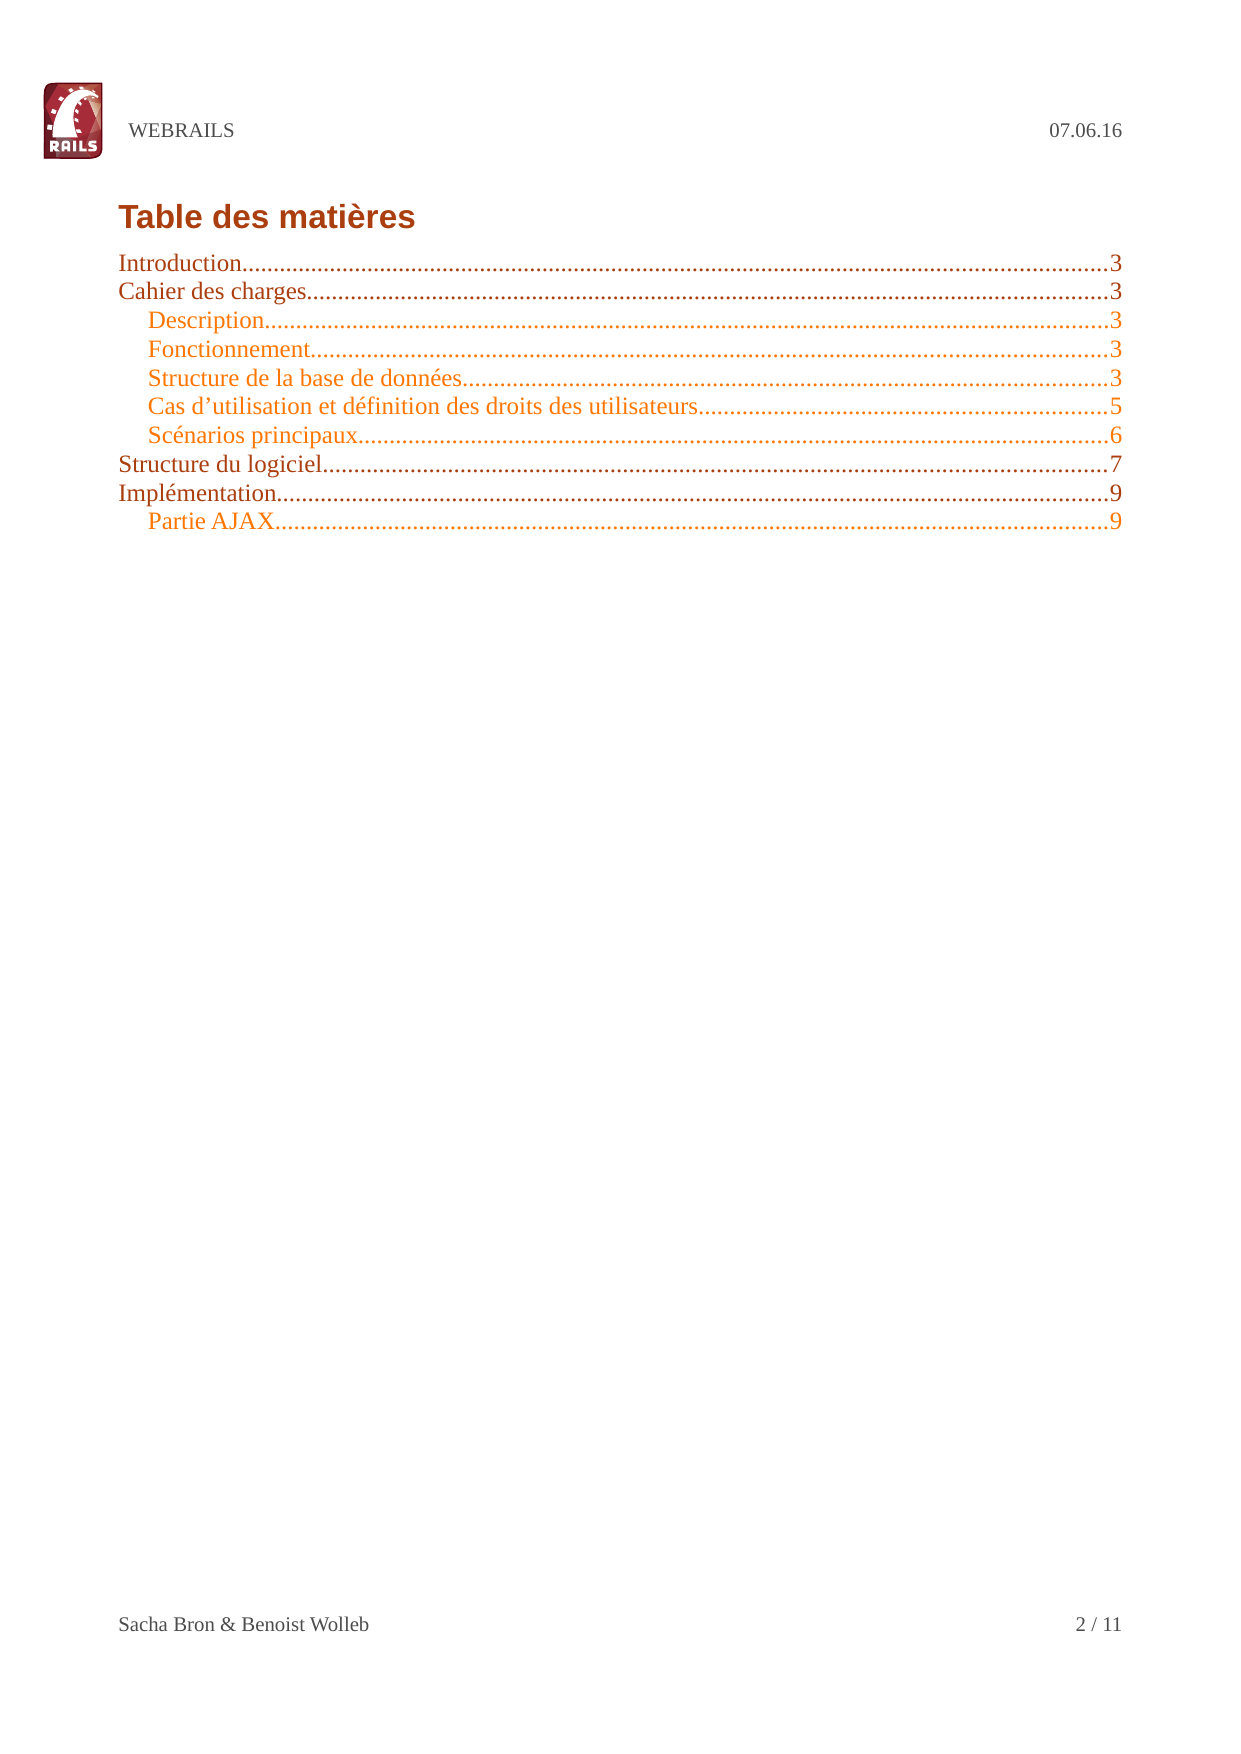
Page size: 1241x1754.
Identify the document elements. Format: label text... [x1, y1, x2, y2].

text Implémentation 9 [118, 478, 1122, 506]
text Introduction 3 [118, 248, 1122, 276]
text Description 3 [148, 305, 1122, 334]
text Scénarios principaux 6 [148, 420, 1122, 449]
subtitle Table des matières [118, 197, 1122, 235]
text Cas d’utilisation et définition des droits des utilisateurs 5 [148, 391, 1122, 420]
text Partie AJAX 9 [148, 506, 1122, 535]
text Fonctionnement 3 [148, 334, 1122, 363]
text Structure de la base de données 3 [148, 363, 1122, 391]
text Cahier des charges 3 [118, 276, 1122, 305]
text Structure du logiciel 7 [118, 449, 1122, 478]
